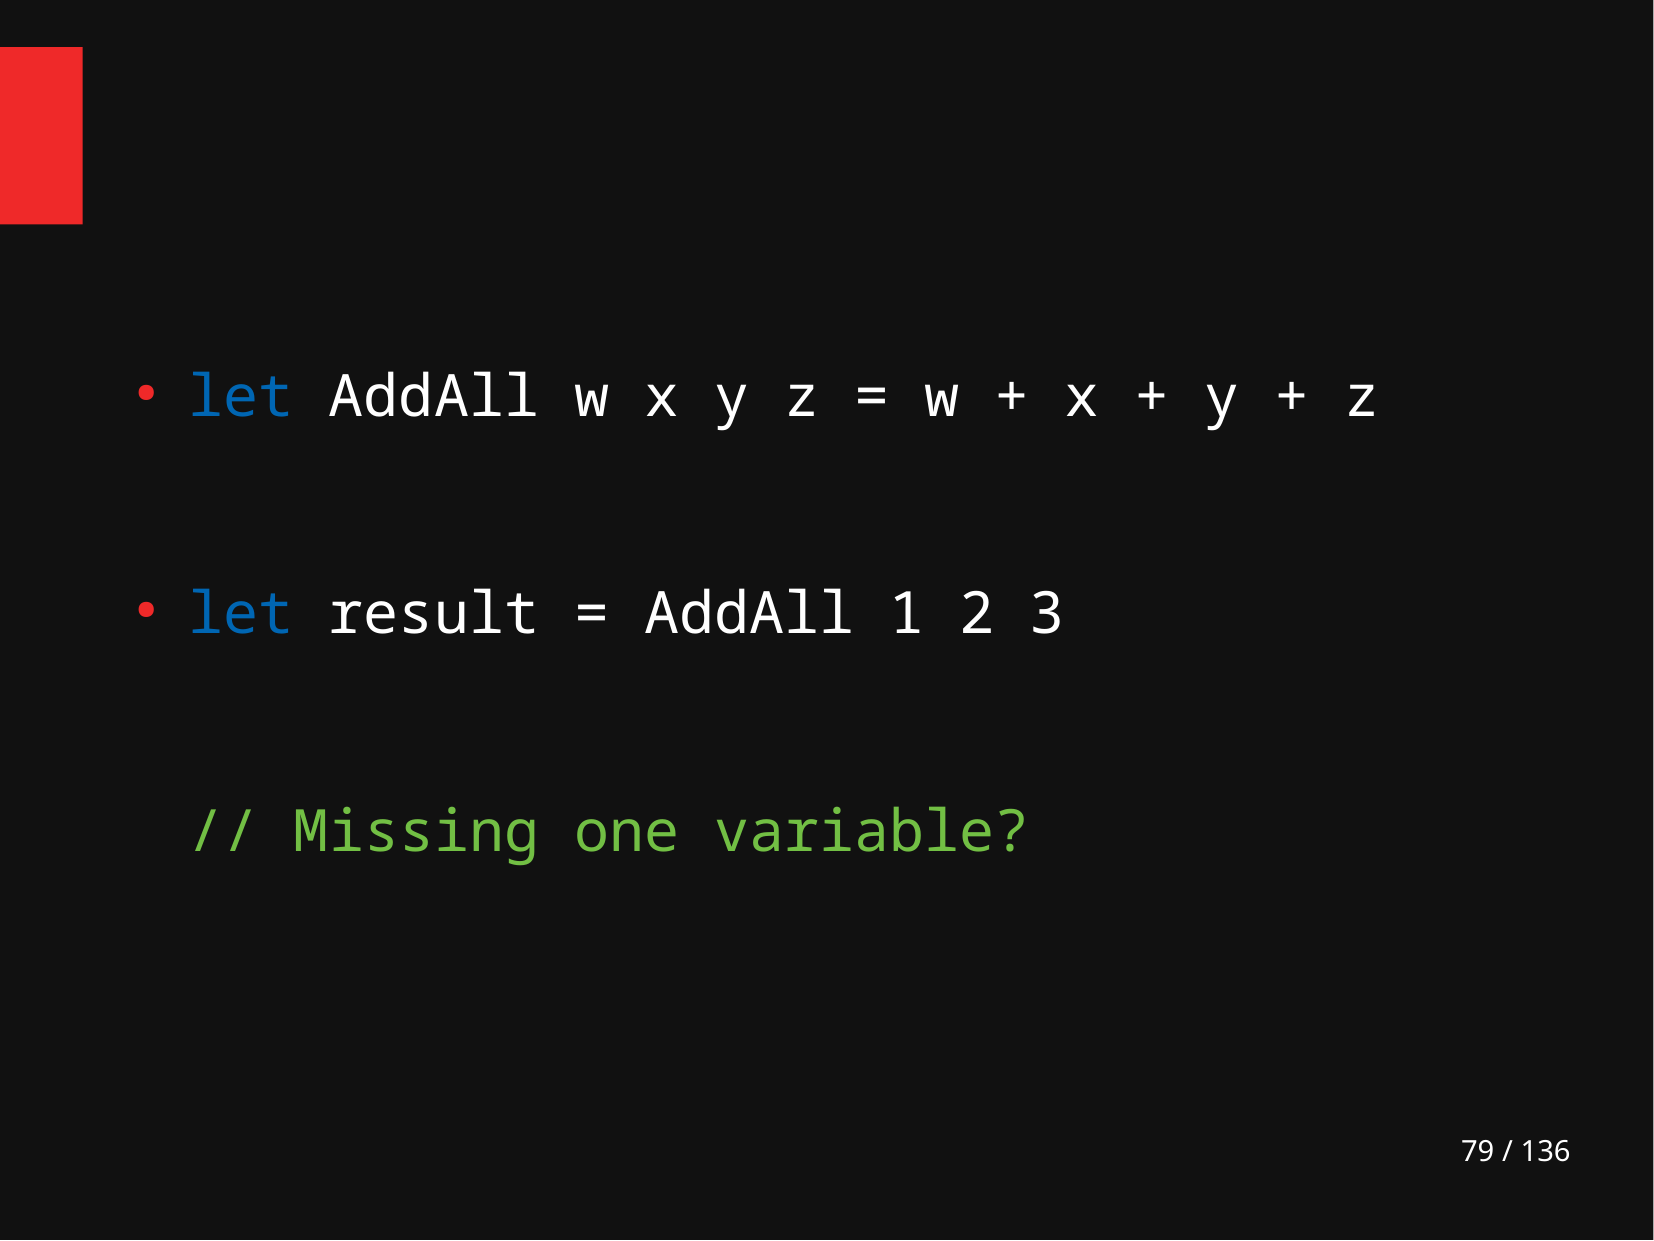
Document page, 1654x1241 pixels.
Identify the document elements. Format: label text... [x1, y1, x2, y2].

list let AddAll w x y z = w + x + y + z let result = AddAll 1 2 3 // Missing one variable? [118, 354, 1536, 1074]
